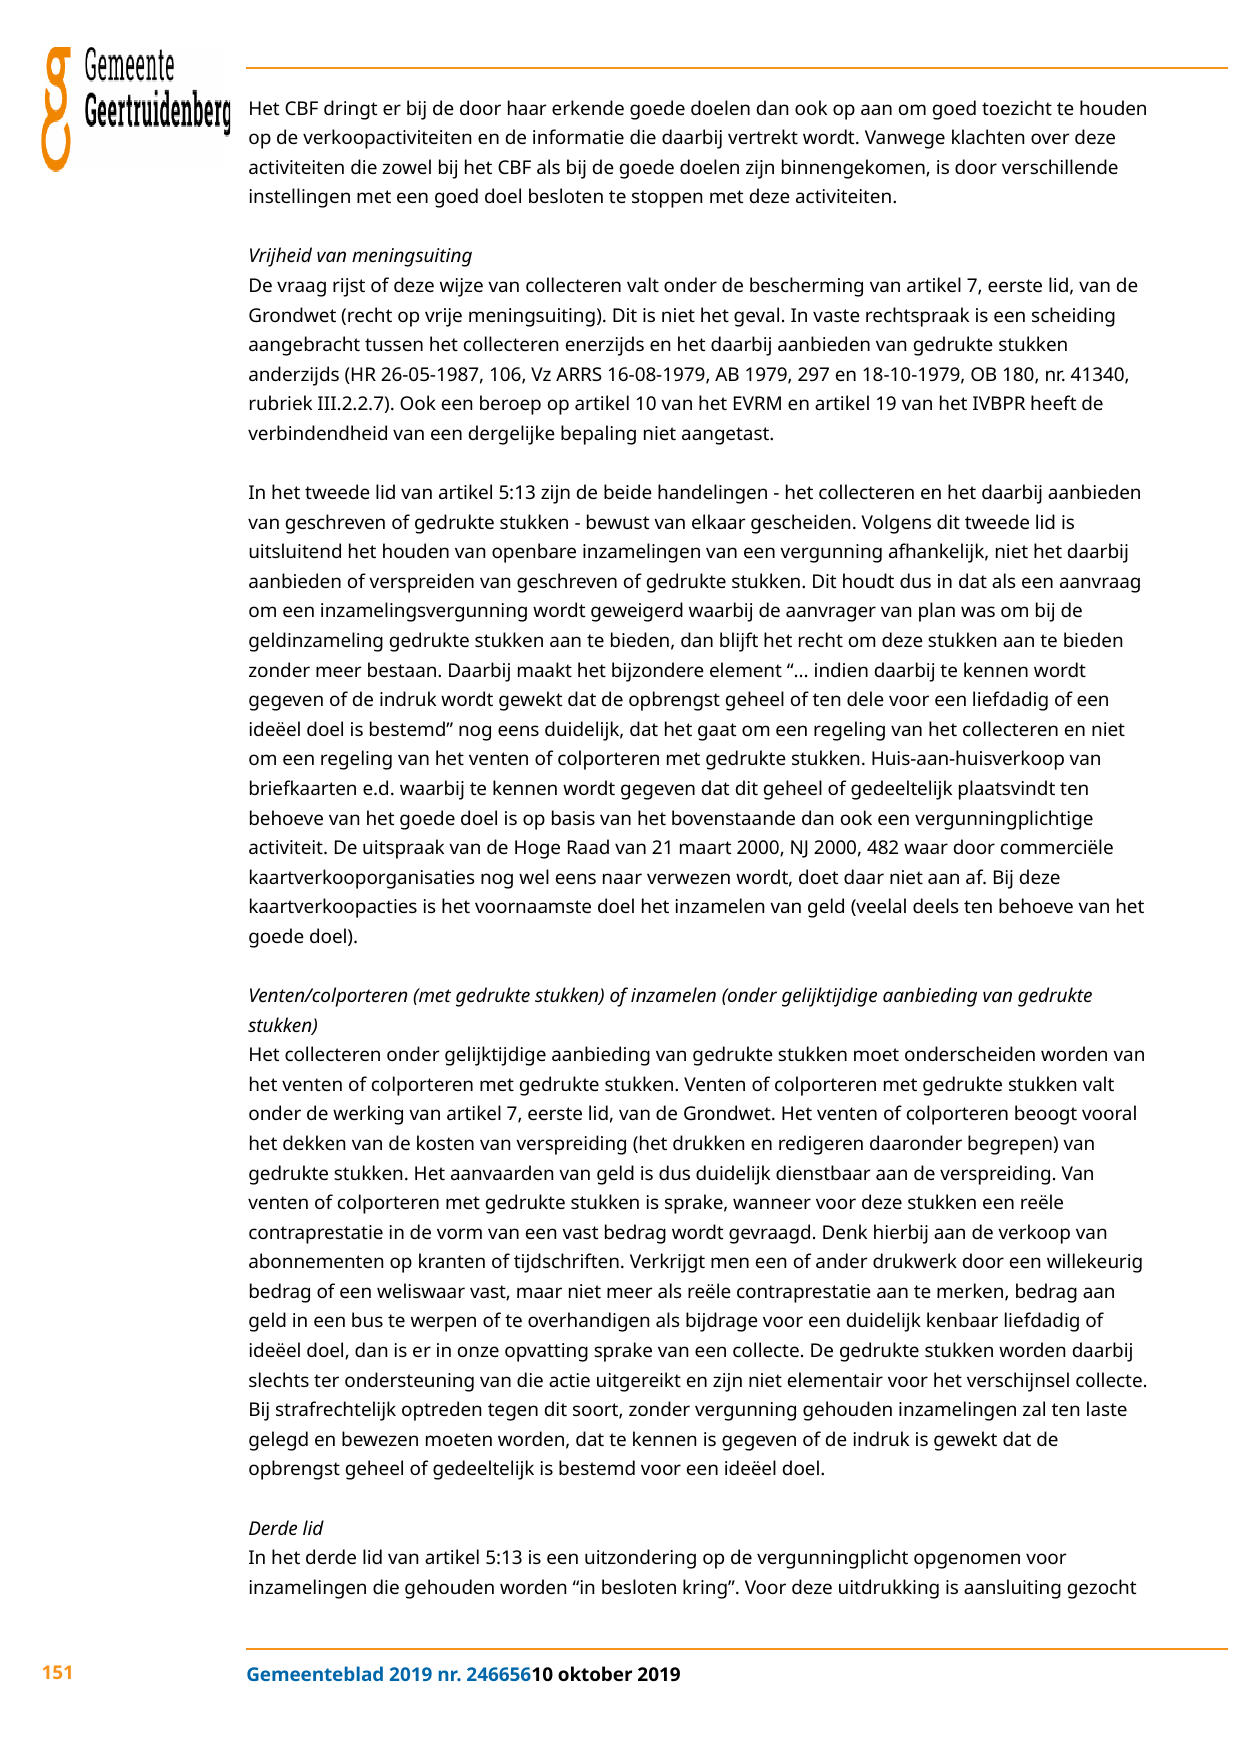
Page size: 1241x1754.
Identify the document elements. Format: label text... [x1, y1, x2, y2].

text In het derde lid van artikel 5:13 is een uitzondering op de vergunningplicht opgenomen voor inzamelingen die gehouden worden “in besloten kring”. Voor deze uitdrukking is aansluiting gezocht [248, 1544, 1152, 1600]
text De vraag rijst of deze wijze van collecteren valt onder de bescherming van artikel 7, eerste lid, van de Grondwet (recht op vrije meningsuiting). Dit is niet het geval. In vaste rechtspraak is een scheiding aangebracht tussen het collecteren enerzijds en het daarbij aanbieden van gedrukte stukken anderzijds (HR 26-05-1987, 106, Vz ARRS 16-08-1979, AB 1979, 297 en 18-10-1979, OB 180, nr. 41340, rubriek III.2.2.7). Ook een beroep op artikel 10 van het EVRM en artikel 19 van het IVBPR heeft de verbindendheid van een dergelijke bepaling niet aangetast. [248, 272, 1152, 446]
text In het tweede lid van artikel 5:13 zijn de beide handelingen - het collecteren en het daarbij aanbieden van geschreven of gedrukte stukken - bewust van elkaar gescheiden. Volgens dit tweede lid is uitsluitend het houden van openbare inzamelingen van een vergunning afhankelijk, niet het daarbij aanbieden of verspreiden van geschreven of gedrukte stukken. Dit houdt dus in dat als een aanvraag om een inzamelingsvergunning wordt geweigerd waarbij de aanvrager van plan was om bij de geldinzameling gedrukte stukken aan te bieden, dan blijft het recht om deze stukken aan te bieden zonder meer bestaan. Daarbij maakt het bijzondere element “... indien daarbij te kennen wordt gegeven of de indruk wordt gewekt dat de opbrengst geheel of ten dele voor een liefdadig of een ideëel doel is bestemd” nog eens duidelijk, dat het gaat om een regeling van het collecteren en niet om een regeling van het venten of colporteren met gedrukte stukken. Huis-aan-huisverkoop van briefkaarten e.d. waarbij te kennen wordt gegeven dat dit geheel of gedeeltelijk plaatsvindt ten behoeve van het goede doel is op basis van het bovenstaande dan ook een vergunningplichtige activiteit. De uitspraak van de Hoge Raad van 21 maart 2000, NJ 2000, 482 waar door commerciële kaartverkooporganisaties nog wel eens naar verwezen wordt, doet daar niet aan af. Bij deze kaartverkoopacties is het voornaamste doel het inzamelen van geld (veelal deels ten behoeve van het goede doel). [248, 479, 1152, 949]
picture [41, 47, 231, 172]
text Venten/colporteren (met gedrukte stukken) of inzamelen (onder gelijktijdige aanbieding van gedrukte stukken) [248, 982, 1152, 1038]
text Het collecteren onder gelijktijdige aanbieding van gedrukte stukken moet onderscheiden worden van het venten of colporteren met gedrukte stukken. Venten of colporteren met gedrukte stukken valt onder de werking van artikel 7, eerste lid, van de Grondwet. Het venten of colporteren beoogt vooral het dekken van de kosten van verspreiding (het drukken en redigeren daaronder begrepen) van gedrukte stukken. Het aanvaarden van geld is dus duidelijk dienstbaar aan de verspreiding. Van venten of colporteren met gedrukte stukken is sprake, wanneer voor deze stukken een reële contraprestatie in de vorm van een vast bedrag wordt gevraagd. Denk hierbij aan de verkoop van abonnementen op kranten of tijdschriften. Verkrijgt men een of ander drukwerk door een willekeurig bedrag of een weliswaar vast, maar niet meer als reële contraprestatie aan te merken, bedrag aan geld in een bus te werpen of te overhandigen als bijdrage voor een duidelijk kenbaar liefdadig of ideëel doel, dan is er in onze opvatting sprake van een collecte. De gedrukte stukken worden daarbij slechts ter ondersteuning van die actie uitgereikt en zijn niet elementair voor het verschijnsel collecte. Bij strafrechtelijk optreden tegen dit soort, zonder vergunning gehouden inzamelingen zal ten laste gelegd en bewezen moeten worden, dat te kennen is gegeven of de indruk is gewekt dat de opbrengst geheel of gedeeltelijk is bestemd voor een ideëel doel. [248, 1041, 1152, 1481]
text Het CBF dringt er bij de door haar erkende goede doelen dan ook op aan om goed toezicht te houden op de verkoopactiviteiten en de informatie die daarbij vertrekt wordt. Vanwege klachten over deze activiteiten die zowel bij het CBF als bij de goede doelen zijn binnengekomen, is door verschillende instellingen met een goed doel besloten te stoppen met deze activiteiten. [248, 95, 1152, 209]
text Derde lid [248, 1515, 1152, 1541]
text Vrijheid van meningsuiting [248, 243, 1152, 268]
